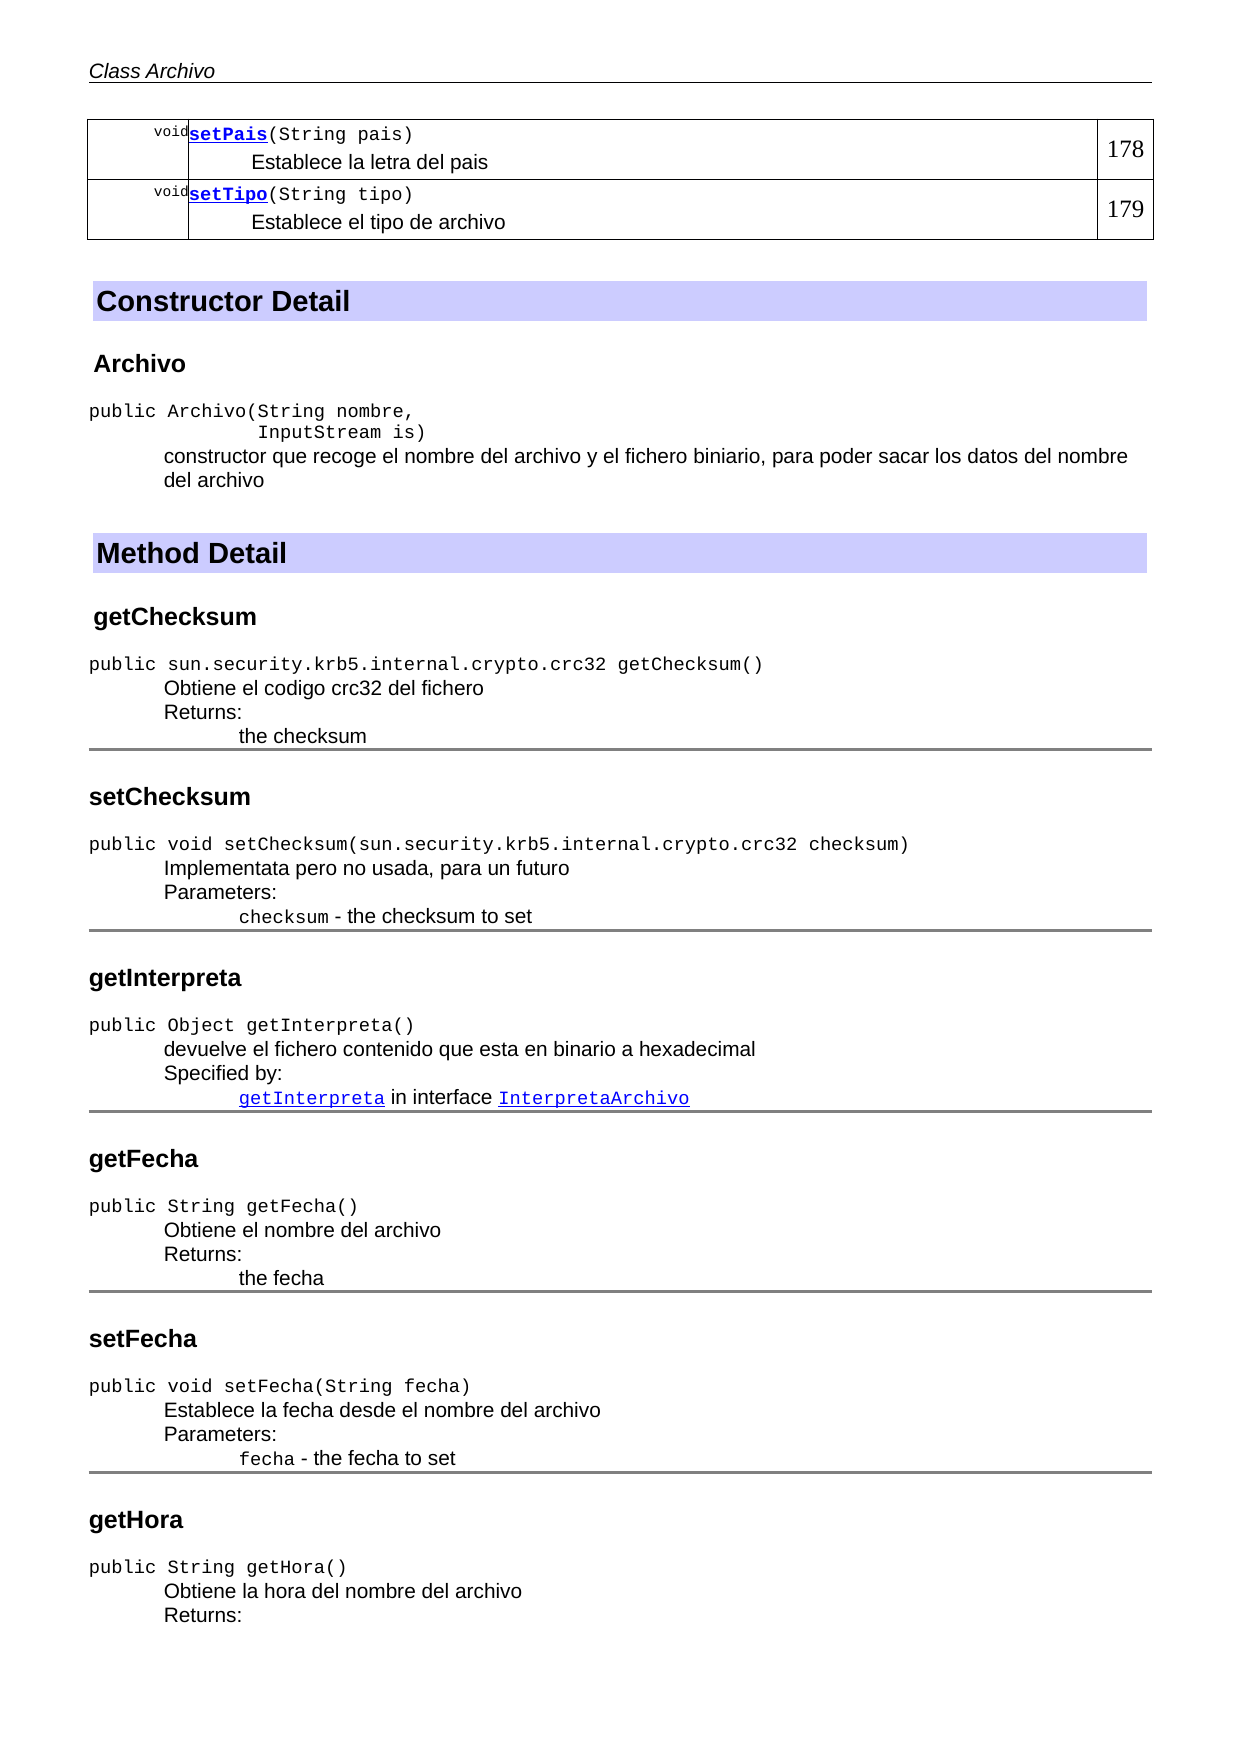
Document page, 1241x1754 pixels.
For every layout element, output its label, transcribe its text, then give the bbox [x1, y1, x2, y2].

table_cell void [88, 180, 188, 238]
text public void setFecha(String fecha) [88, 1377, 1152, 1398]
text Returns: [163, 700, 1152, 724]
text Implementata pero no usada, para un futuro [163, 856, 1152, 879]
text Parameters: [163, 879, 1152, 903]
text fecha - the fecha to set [238, 1446, 1152, 1471]
text Establece la fecha desde el nombre del archivo [163, 1398, 1152, 1422]
subtitle getChecksum [93, 602, 1147, 630]
table_cell void [88, 120, 188, 178]
table_cell 174 [1098, 180, 1153, 238]
text public String getFecha() [88, 1197, 1152, 1218]
subtitle Method Detail [94, 535, 1146, 572]
text Obtiene el nombre del archivo [163, 1218, 1152, 1242]
text public Archivo(String nombre, InputStream is) [88, 402, 1152, 444]
text Obtiene la hora del nombre del archivo [163, 1579, 1152, 1603]
text public Object getInterpreta() [88, 1016, 1152, 1037]
subtitle getHora [88, 1502, 1152, 1533]
text Parameters: [163, 1422, 1152, 1446]
subtitle getFecha [88, 1141, 1152, 1172]
subtitle Archivo [93, 349, 1147, 378]
table_cell 174 [1098, 120, 1153, 178]
subtitle setChecksum [88, 778, 1152, 810]
text getInterpreta in interface InterpretaArchivo [238, 1085, 1152, 1110]
subtitle Constructor Detail [94, 282, 1146, 319]
text the fecha [238, 1266, 1152, 1290]
text public String getHora() [88, 1558, 1152, 1579]
text the checksum [238, 724, 1152, 748]
text devuelve el fichero contenido que esta en binario a hexadecimal [163, 1037, 1152, 1061]
subtitle setFecha [88, 1321, 1152, 1352]
text constructor que recoge el nombre del archivo y el fichero biniario, para poder sacar los datos del nombre del archivo [163, 444, 1152, 492]
text Obtiene el codigo crc32 del fichero [163, 676, 1152, 700]
table_cell setPais(String pais) Establece la letra del pais [189, 120, 1097, 178]
text Returns: [163, 1242, 1152, 1266]
text public sun.security.krb5.internal.crypto.crc32 getChecksum() [88, 654, 1152, 676]
text checksum - the checksum to set [238, 903, 1152, 929]
table_cell setTipo(String tipo) Establece el tipo de archivo [189, 180, 1097, 238]
subtitle getInterpreta [88, 959, 1152, 991]
text Specified by: [163, 1061, 1152, 1085]
text Returns: [163, 1603, 1152, 1627]
text public void setChecksum(sun.security.krb5.internal.crypto.crc32 checksum) [88, 834, 1152, 856]
